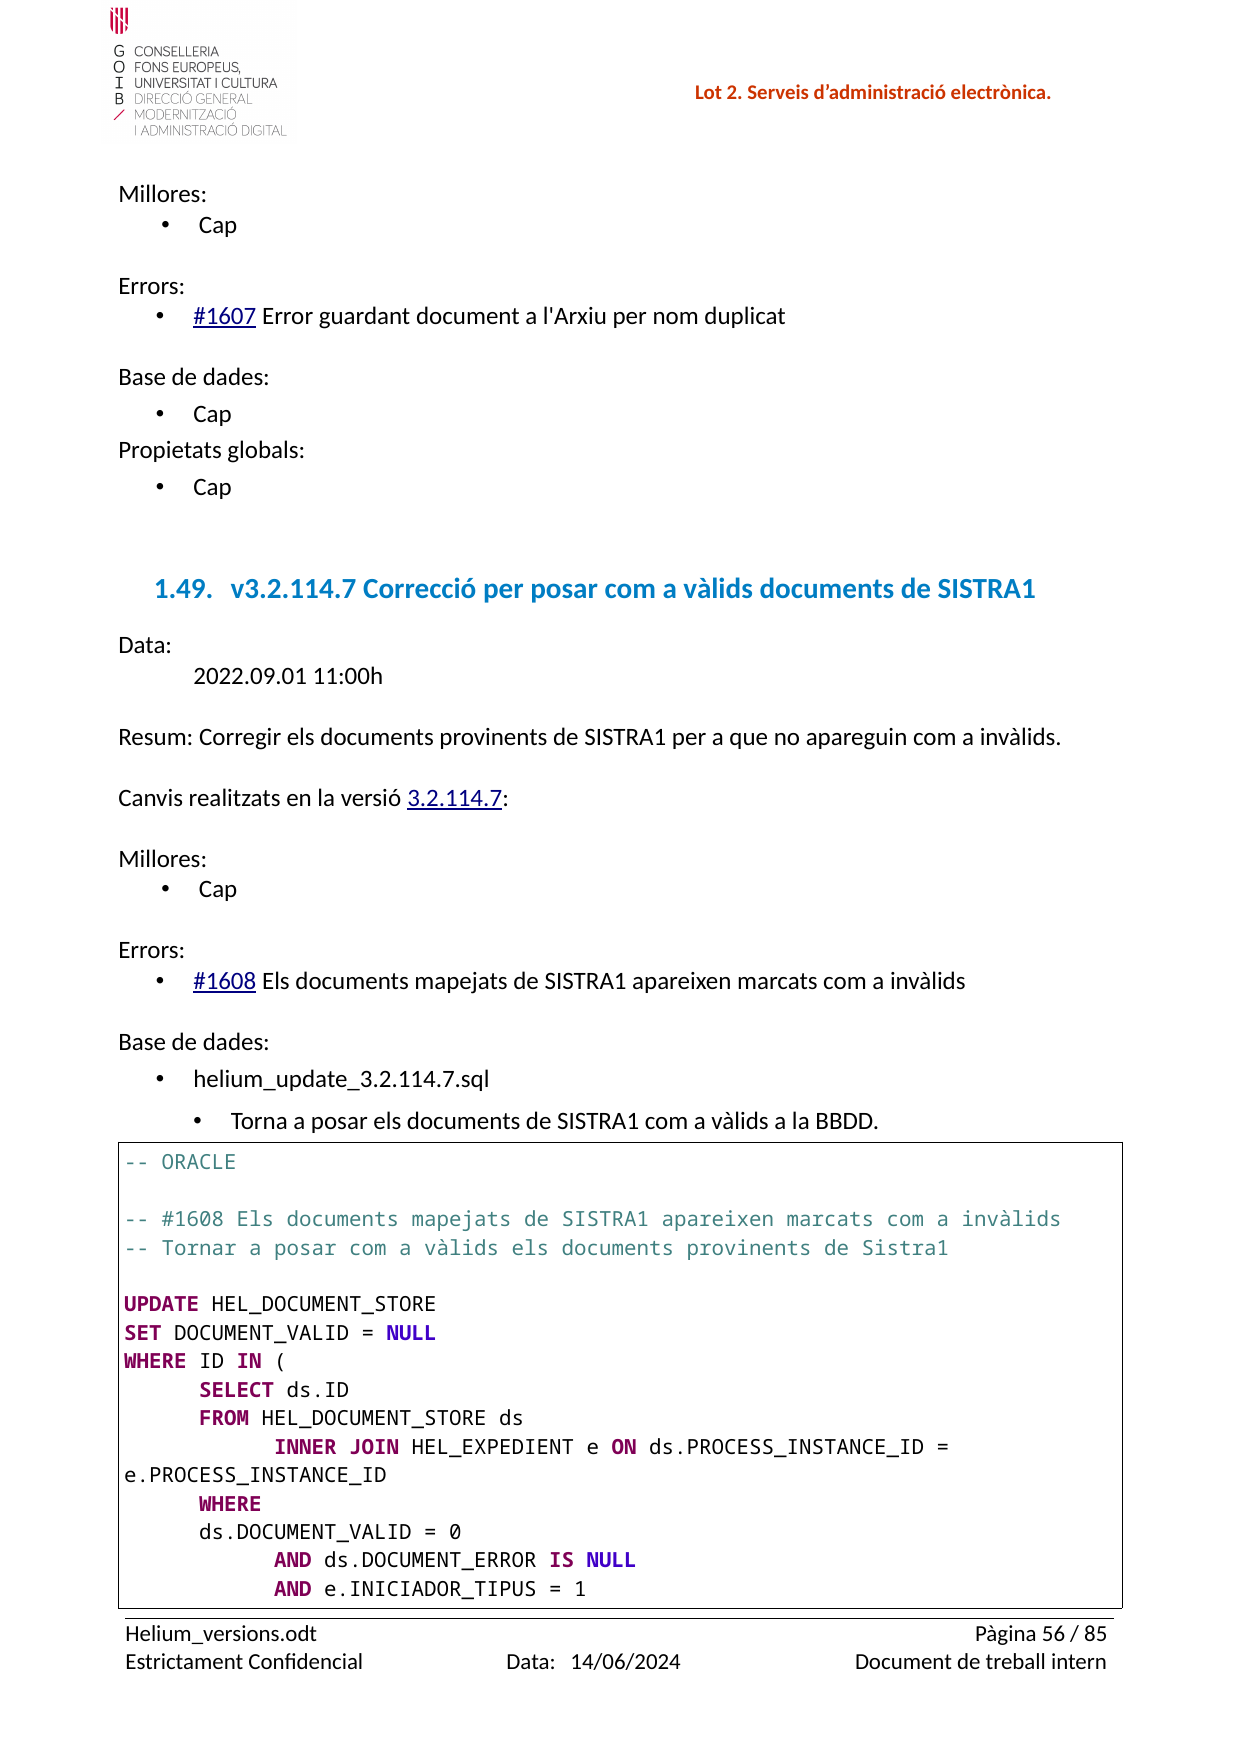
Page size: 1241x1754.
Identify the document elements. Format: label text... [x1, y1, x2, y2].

list Cap [156, 398, 1122, 428]
picture [100, 0, 297, 144]
text Base de dades: [118, 361, 1122, 392]
text Errors: [118, 935, 1122, 965]
text Propietats globals: [118, 434, 1122, 465]
table_header -- ORACLE -- #1608 Els documents mapejats de SISTRA1 apareixen marcats com a invàlids -- Tornar a posar com a vàlids els documents provinents de Sistra1 UPDATE HEL_DOCUMENT_STORE SET DOCUMENT_VALID = NULL WHERE ID IN ( SELECT ds.ID FROM HEL_DOCUMENT_STORE ds INNER JOIN HEL_EXPEDIENT e ON ds.PROCESS_INSTANCE_ID = e.PROCESS_INSTANCE_ID WHERE ds.DOCUMENT_VALID = 0 AND ds.DOCUMENT_ERROR IS NULL AND e.INICIADOR_TIPUS = 1 [119, 1143, 1122, 1608]
text Millores: [118, 843, 1122, 874]
list #1608 Els documents mapejats de SISTRA1 apareixen marcats com a invàlids [156, 965, 1122, 996]
list helium_update_3.2.114.7.sql [156, 1063, 1122, 1093]
text Resum: Corregir els documents provinents de SISTRA1 per a que no apareguin com a invàlids. [118, 721, 1122, 752]
text Data: [118, 629, 1122, 660]
text Millores: [118, 178, 1122, 209]
list Cap [161, 209, 1122, 239]
text Base de dades: [118, 1026, 1122, 1057]
text Canvis realitzats en la versió 3.2.114.7: [118, 782, 1122, 813]
text Errors: [118, 270, 1122, 300]
text 2022.09.01 11:00h [118, 660, 1122, 691]
list #1607 Error guardant document a l'Arxiu per nom duplicat [156, 300, 1122, 331]
subtitle v3.2.114.7 Correcció per posar com a vàlids documents de SISTRA1 [153, 570, 1122, 606]
list Cap [161, 874, 1122, 904]
list Torna a posar els documents de SISTRA1 com a vàlids a la BBDD. [193, 1105, 1122, 1136]
list Cap [156, 471, 1122, 501]
